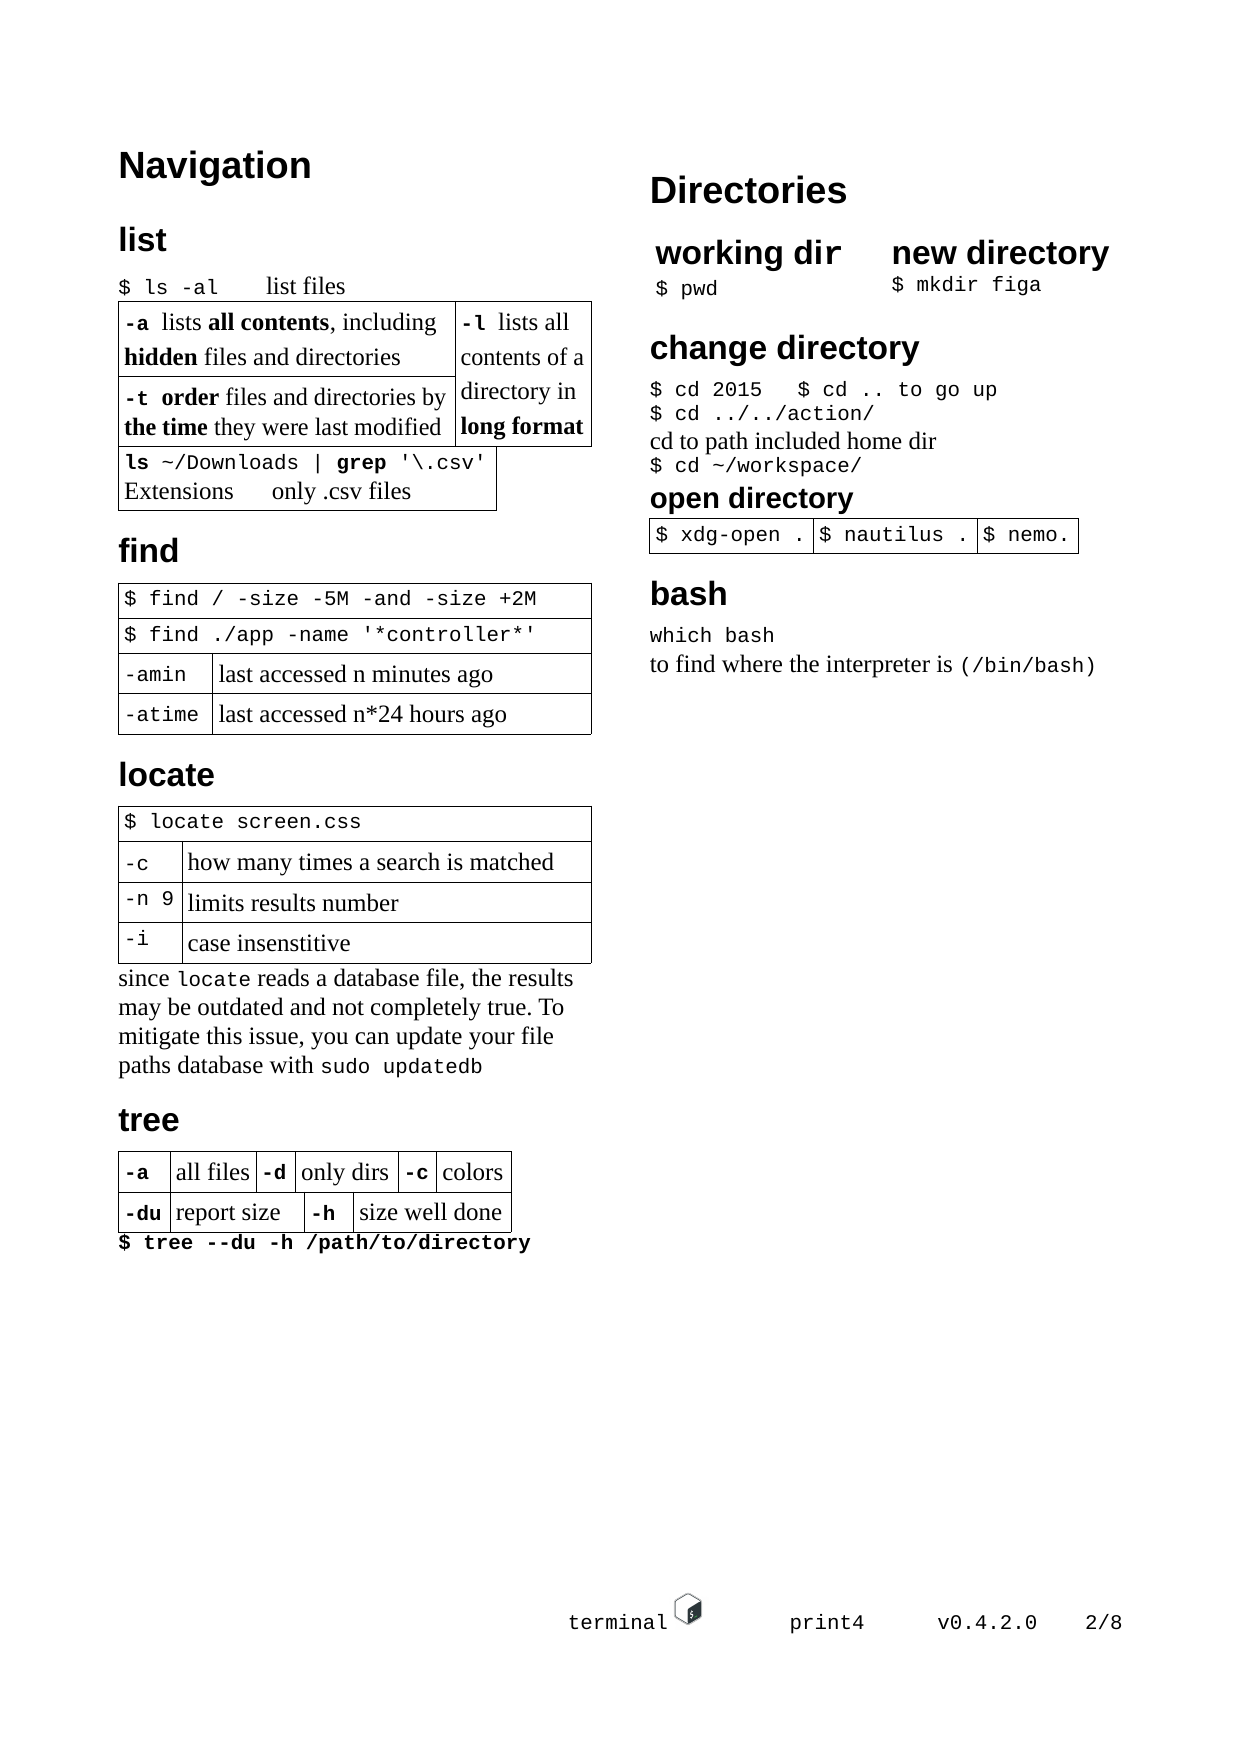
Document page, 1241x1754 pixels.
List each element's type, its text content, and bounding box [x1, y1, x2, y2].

table_cell -i [119, 923, 182, 963]
table_header $ locate screen.css [119, 807, 591, 841]
subtitle list [118, 220, 591, 259]
subtitle Navigation [118, 143, 591, 187]
subtitle locate [118, 754, 591, 793]
subtitle tree [118, 1100, 591, 1139]
table_cell $ find ./app -name '*controller*' [119, 619, 591, 653]
table_cell limits results number [183, 883, 591, 922]
table_header -a lists all contents, including hidden files and directories [119, 302, 455, 376]
text $ tree --du -h /path/to/directory [118, 1232, 591, 1256]
table_header $ find / -size -5M -and -size +2M [119, 584, 591, 618]
table_cell last accessed n*24 hours ago [213, 694, 591, 733]
table_cell -n 9 [119, 883, 182, 922]
table_header new directory $ mkdir figa [886, 224, 1122, 307]
table_header only dirs [296, 1152, 398, 1192]
text $ cd ../../action/ [649, 402, 1122, 426]
text $ ls -al list files [118, 271, 591, 301]
table_header working dir $ pwd [650, 224, 886, 307]
table_cell -amin [119, 654, 212, 693]
table_header colors [437, 1152, 511, 1192]
table_cell -h [305, 1193, 353, 1232]
table_cell how many times a search is matched [183, 842, 591, 882]
subtitle bash [649, 574, 1122, 613]
picture [667, 1588, 709, 1630]
table_header -a [119, 1152, 170, 1192]
table_header -d [257, 1152, 295, 1192]
table_header $ nemo. [978, 519, 1078, 553]
table_cell case insenstitive [183, 923, 591, 963]
table_cell -du [119, 1193, 170, 1232]
text to find where the interpreter is (/bin/bash) [649, 649, 1122, 679]
text cd to path included home dir [649, 426, 1122, 455]
text $ cd ~/workspace/ [649, 455, 1122, 478]
subtitle Directories [649, 168, 1122, 212]
table_header -c [399, 1152, 436, 1192]
table_cell -t order files and directories by the time they were last modified [119, 377, 455, 446]
table_header -l lists all contents of a directory in long format [456, 302, 591, 446]
table_cell -atime [119, 694, 212, 733]
text since locate reads a database file, the results may be outdated and not completely true. To mitigate this issue, you can update your file paths database with sudo updatedb [118, 964, 591, 1079]
table_cell report size [171, 1193, 304, 1232]
subtitle open directory [649, 481, 1122, 515]
table_cell size well done [354, 1193, 511, 1232]
text which bash [649, 625, 1122, 649]
table_header $ nautilus . [814, 519, 977, 553]
table_header ls ~/Downloads | grep '\.csv' Extensions only .csv files [119, 447, 496, 510]
table_header all files [171, 1152, 256, 1192]
subtitle find [118, 531, 591, 570]
table_cell -c [119, 842, 182, 882]
table_cell last accessed n minutes ago [213, 654, 591, 693]
text $ cd 2015 $ cd .. to go up [649, 379, 1122, 402]
table_header $ xdg-open . [650, 519, 813, 553]
subtitle change directory [649, 328, 1122, 366]
